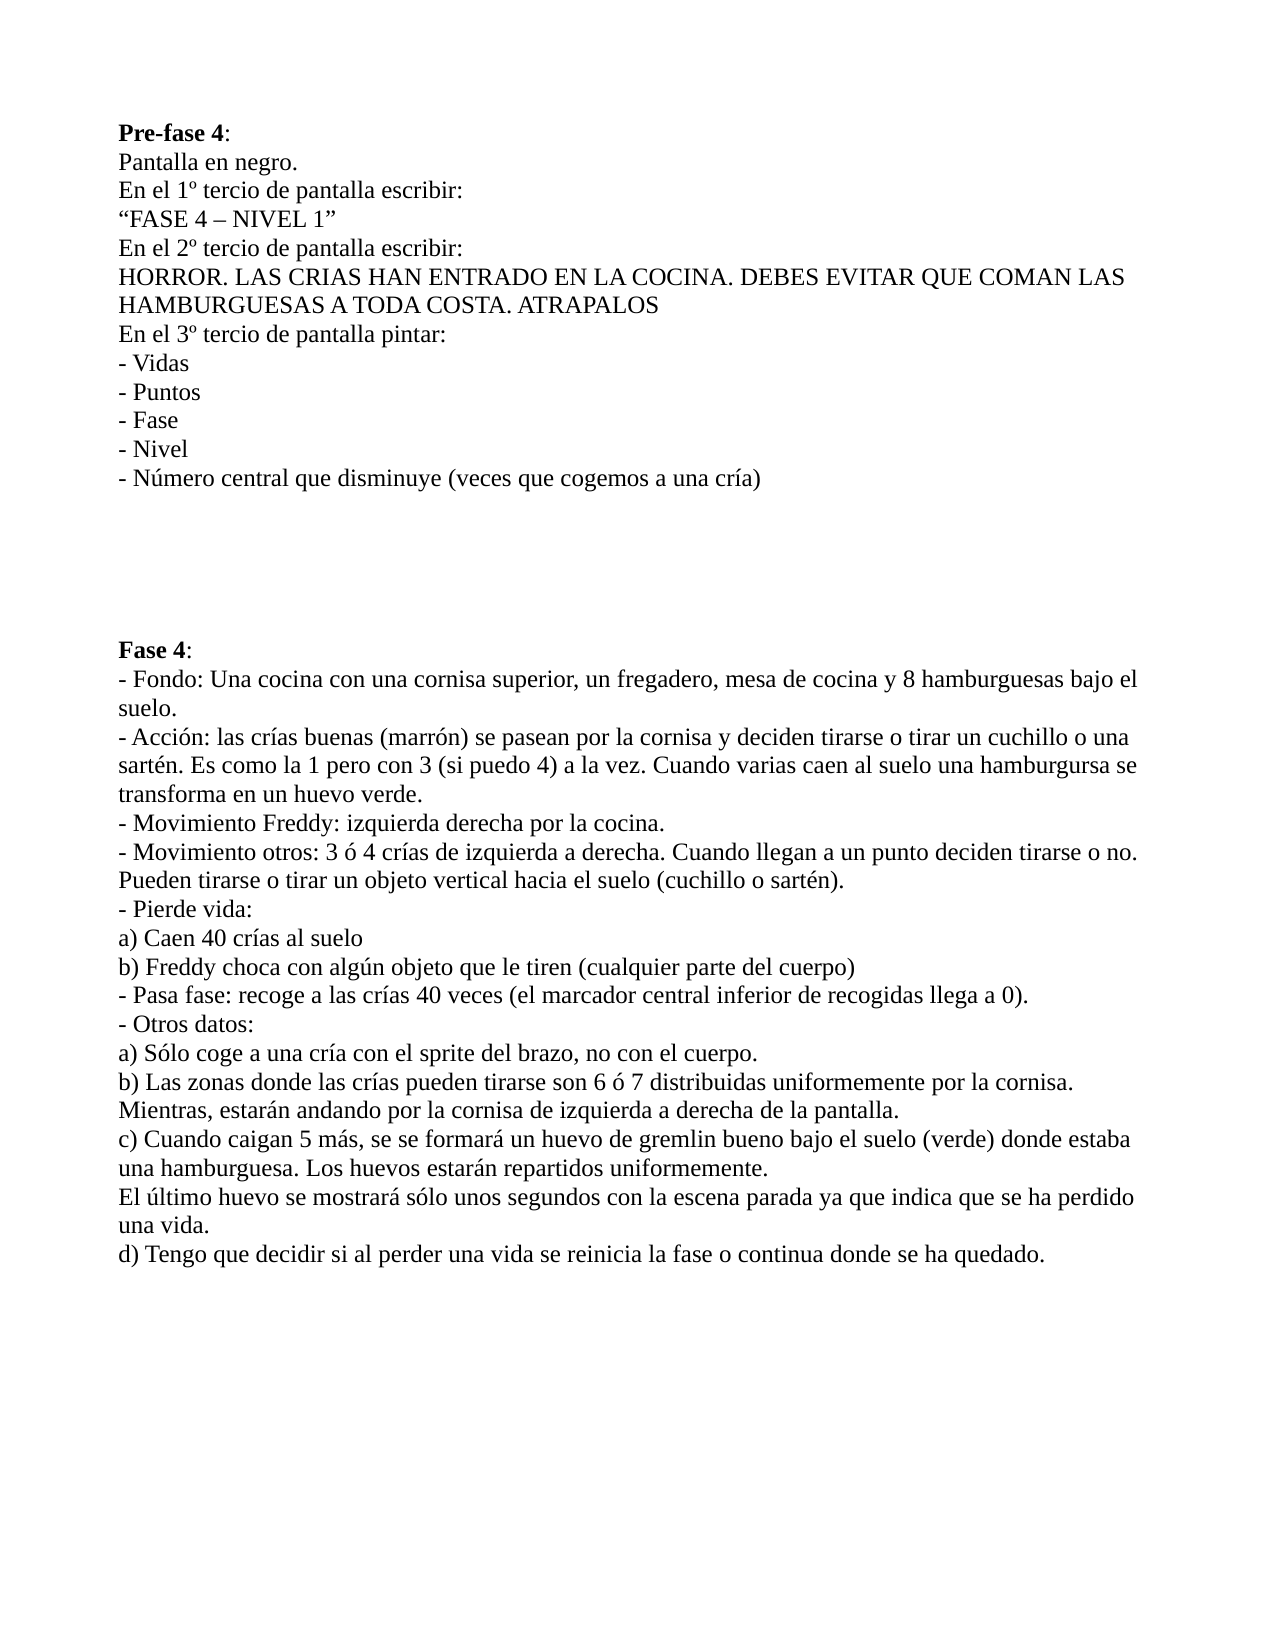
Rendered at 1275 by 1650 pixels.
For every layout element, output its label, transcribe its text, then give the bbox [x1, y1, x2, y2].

text Pre-fase 4: [118, 118, 1157, 147]
text - Movimiento Freddy: izquierda derecha por la cocina. [118, 808, 1157, 837]
text b) Las zonas donde las crías pueden tirarse son 6 ó 7 distribuidas uniformemente por la cornisa. Mientras, estarán andando por la cornisa de izquierda a derecha de la pantalla. [118, 1067, 1157, 1124]
text - Nivel [118, 434, 1157, 463]
text b) Freddy choca con algún objeto que le tiren (cualquier parte del cuerpo) [118, 952, 1157, 981]
text Fase 4: [118, 636, 1157, 664]
text - Otros datos: [118, 1009, 1157, 1038]
text El último huevo se mostrará sólo unos segundos con la escena parada ya que indica que se ha perdido una vida. [118, 1182, 1157, 1239]
text - Acción: las crías buenas (marrón) se pasean por la cornisa y deciden tirarse o tirar un cuchillo o una sartén. Es como la 1 pero con 3 (si puedo 4) a la vez. Cuando varias caen al suelo una hamburgursa se transforma en un huevo verde. [118, 722, 1157, 808]
text d) Tengo que decidir si al perder una vida se reinicia la fase o continua donde se ha quedado. [118, 1239, 1157, 1268]
text - Movimiento otros: 3 ó 4 crías de izquierda a derecha. Cuando llegan a un punto deciden tirarse o no. Pueden tirarse o tirar un objeto vertical hacia el suelo (cuchillo o sartén). [118, 837, 1157, 894]
text - Pasa fase: recoge a las crías 40 veces (el marcador central inferior de recogidas llega a 0). [118, 981, 1157, 1009]
text - Número central que disminuye (veces que cogemos a una cría) [118, 463, 1157, 492]
text a) Sólo coge a una cría con el sprite del brazo, no con el cuerpo. [118, 1038, 1157, 1067]
text En el 1º tercio de pantalla escribir: [118, 176, 1157, 204]
text - Fase [118, 406, 1157, 434]
text HORROR. LAS CRIAS HAN ENTRADO EN LA COCINA. DEBES EVITAR QUE COMAN LAS HAMBURGUESAS A TODA COSTA. ATRAPALOS [118, 262, 1157, 319]
text - Fondo: Una cocina con una cornisa superior, un fregadero, mesa de cocina y 8 hamburguesas bajo el suelo. [118, 664, 1157, 722]
text c) Cuando caigan 5 más, se se formará un huevo de gremlin bueno bajo el suelo (verde) donde estaba una hamburguesa. Los huevos estarán repartidos uniformemente. [118, 1124, 1157, 1182]
text “FASE 4 – NIVEL 1” [118, 204, 1157, 233]
text a) Caen 40 crías al suelo [118, 923, 1157, 952]
text Pantalla en negro. [118, 147, 1157, 176]
text En el 3º tercio de pantalla pintar: [118, 319, 1157, 348]
text En el 2º tercio de pantalla escribir: [118, 233, 1157, 262]
text - Puntos [118, 377, 1157, 406]
text - Vidas [118, 348, 1157, 377]
text - Pierde vida: [118, 894, 1157, 923]
